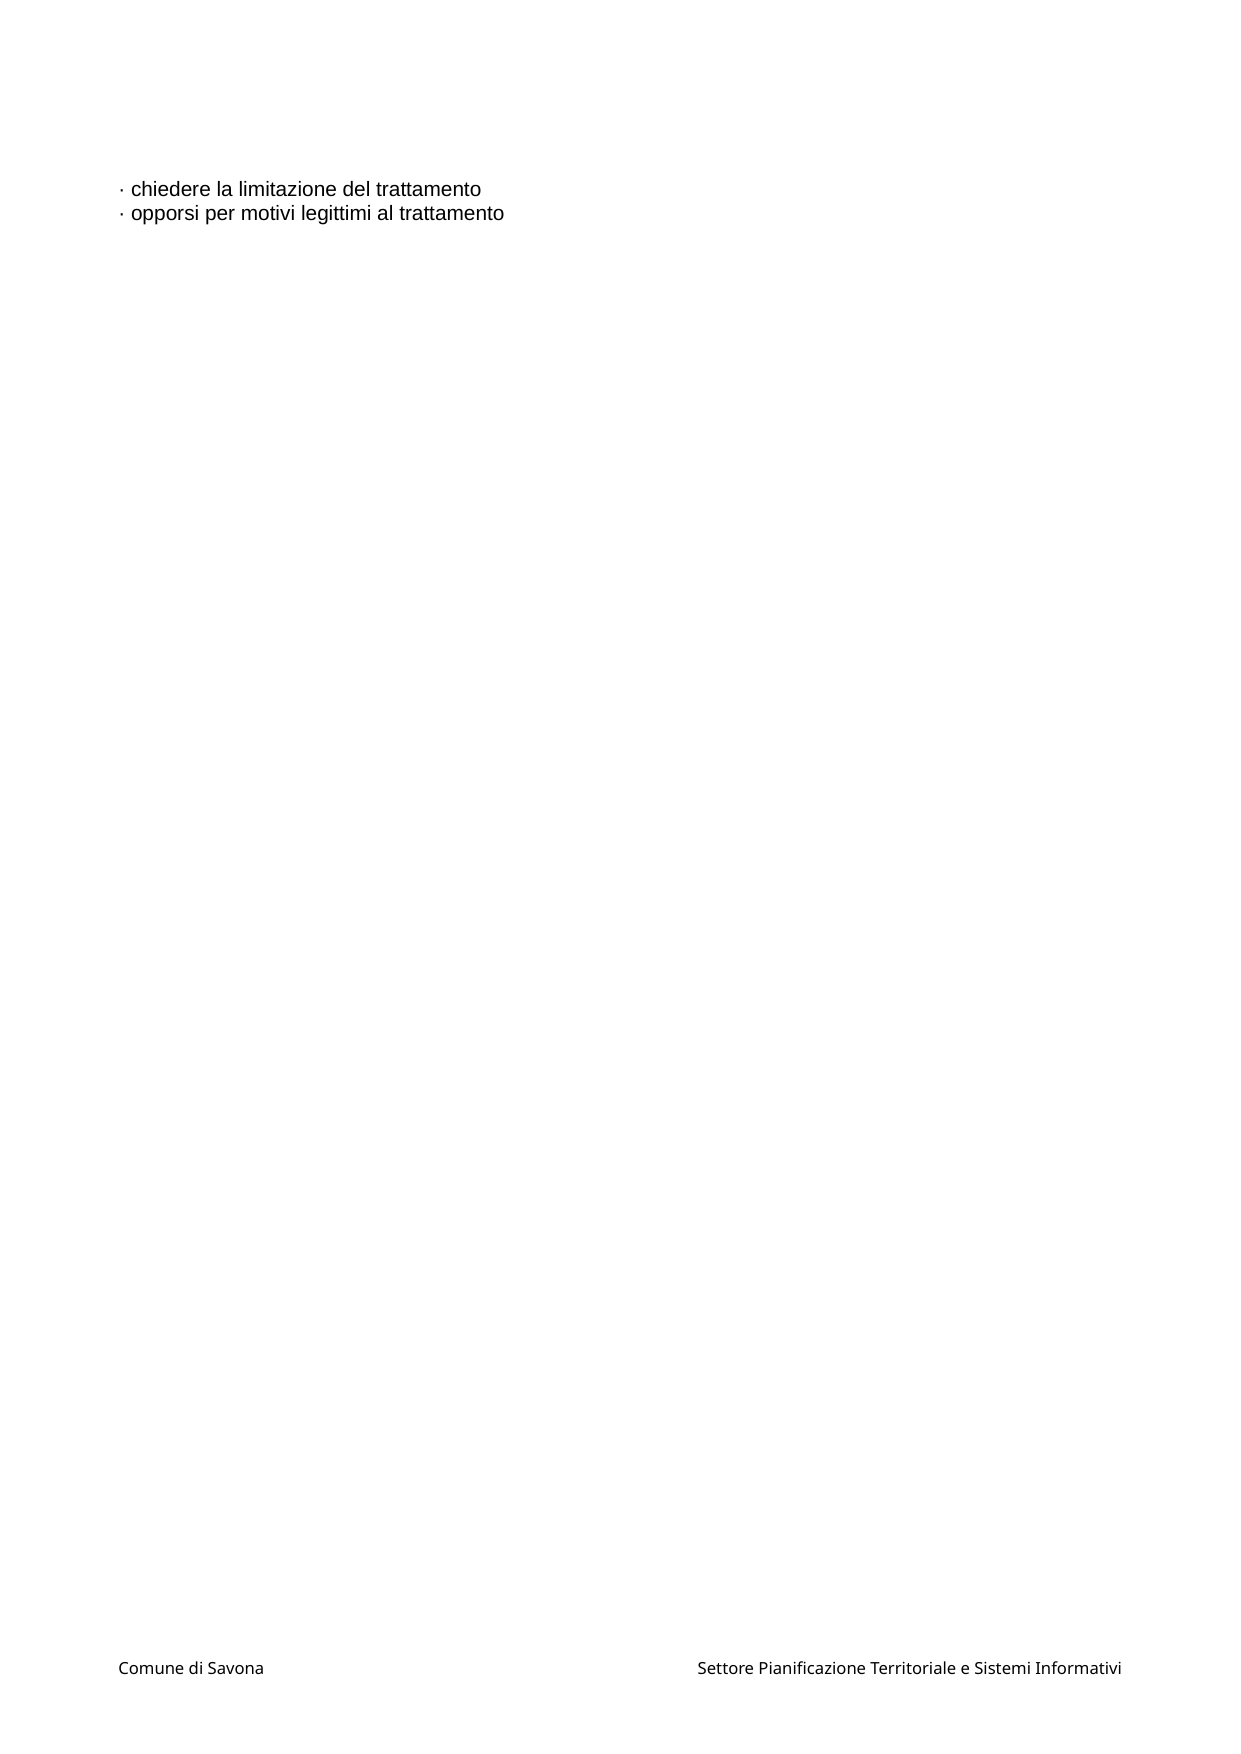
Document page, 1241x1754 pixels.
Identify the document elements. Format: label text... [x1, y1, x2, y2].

text · opporsi per motivi legittimi al trattamento [118, 201, 1122, 225]
text · chiedere la limitazione del trattamento [118, 177, 1122, 201]
